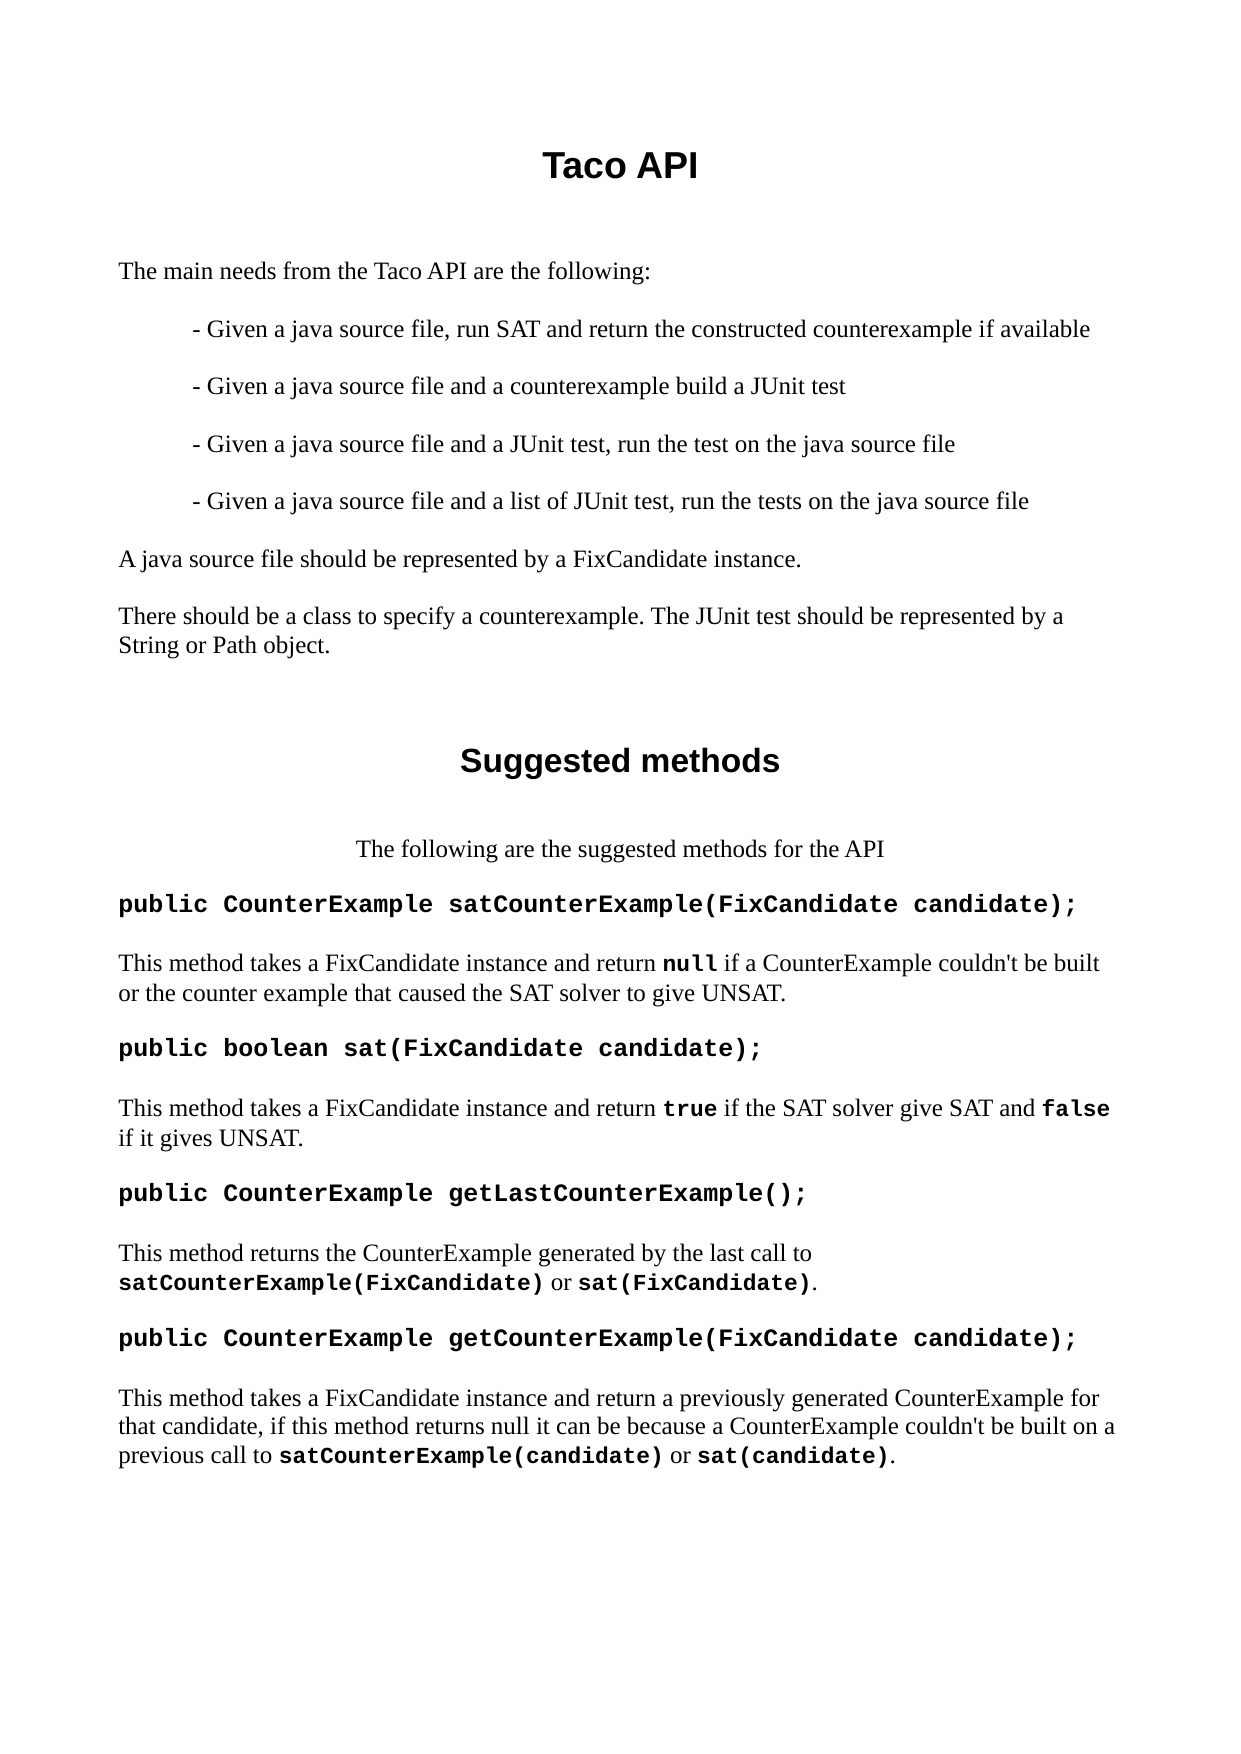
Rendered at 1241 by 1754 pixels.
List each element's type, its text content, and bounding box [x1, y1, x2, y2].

text The main needs from the Taco API are the following: - Given a java source file, run SAT and return the constructed counterexample if available - Given a java source file and a counterexample build a JUnit test - Given a java source file and a JUnit test, run the test on the java source file - Given a java source file and a list of JUnit test, run the tests on the java source file [118, 199, 1122, 515]
text This method takes a FixCandidate instance and return null if a CounterExample couldn't be built or the counter example that caused the SAT solver to give UNSAT. public boolean sat(FixCandidate candidate); [118, 948, 1122, 1093]
text This method takes a FixCandidate instance and return true if the SAT solver give SAT and false if it gives UNSAT. public CounterExample getLastCounterExample(); [118, 1093, 1122, 1238]
text The following are the suggested methods for the API [118, 834, 1122, 862]
subtitle Suggested methods [118, 741, 1122, 780]
text public CounterExample getCounterExample(FixCandidate candidate); [118, 1297, 1122, 1383]
text This method takes a FixCandidate instance and return a previously generated CounterExample for that candidate, if this method returns null it can be because a CounterExample couldn't be built on a previous call to satCounterExample(candidate) or sat(candidate). [118, 1383, 1122, 1470]
title Taco API [118, 143, 1122, 186]
text public CounterExample satCounterExample(FixCandidate candidate); [118, 891, 1122, 919]
text This method returns the CounterExample generated by the last call to satCounterExample(FixCandidate) or sat(FixCandidate). [118, 1238, 1122, 1297]
text A java source file should be represented by a FixCandidate instance. There should be a class to specify a counterexample. The JUnit test should be represented by a String or Path object. [118, 515, 1122, 716]
